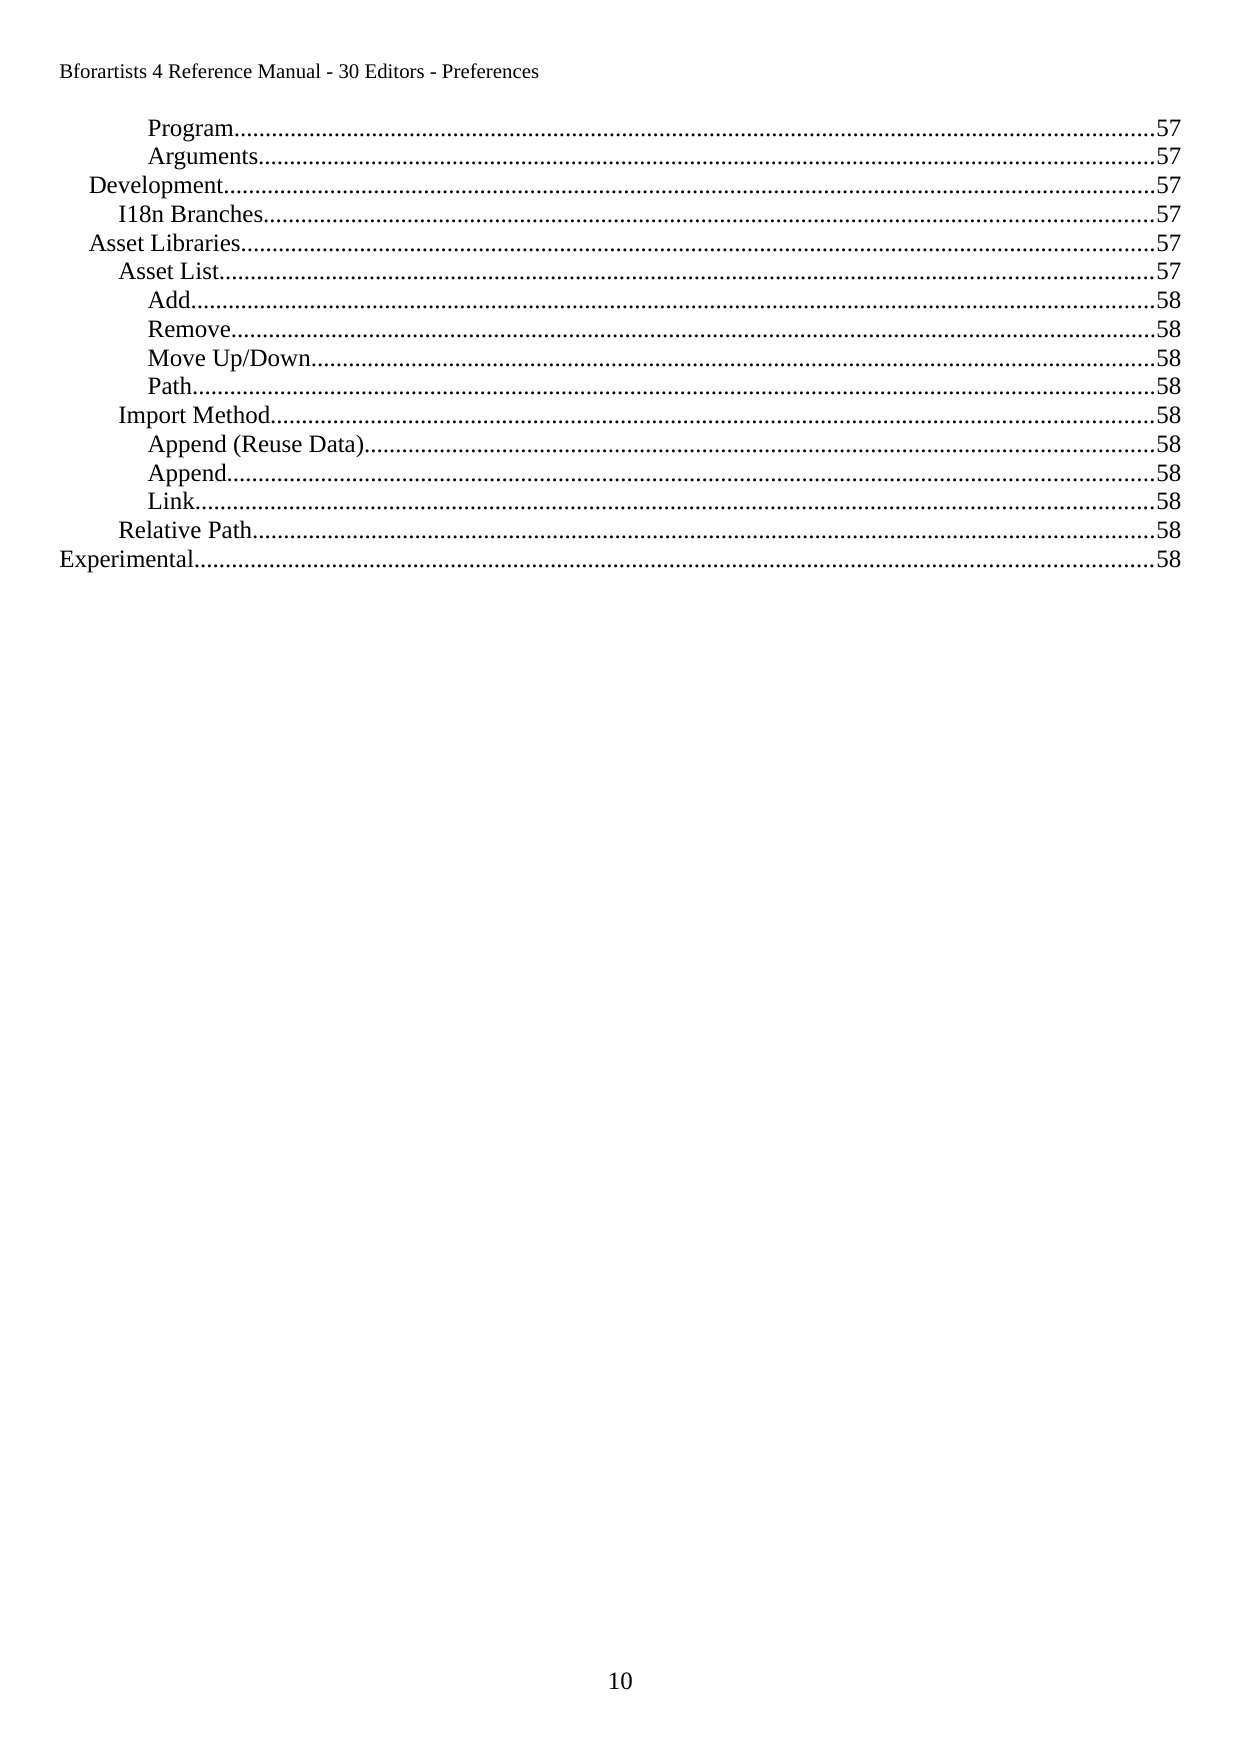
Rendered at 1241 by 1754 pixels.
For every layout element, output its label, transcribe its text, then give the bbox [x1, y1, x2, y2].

text Add 58 [147, 285, 1181, 314]
text Link 58 [147, 486, 1181, 515]
text Remove 58 [147, 314, 1181, 343]
text Path 58 [147, 371, 1181, 400]
text Development 57 [88, 170, 1181, 199]
text Import Method 58 [118, 400, 1181, 429]
text Append (Reuse Data) 58 [147, 429, 1181, 458]
text Relative Path 58 [118, 515, 1181, 544]
text Append 58 [147, 458, 1181, 486]
text Experimental 58 [59, 544, 1181, 573]
text Move Up/Down 58 [147, 343, 1181, 371]
text Asset List 57 [118, 256, 1181, 285]
text Arguments 57 [147, 141, 1181, 170]
text Program 57 [147, 113, 1181, 141]
text Asset Libraries 57 [88, 228, 1181, 256]
text I18n Branches 57 [118, 199, 1181, 228]
